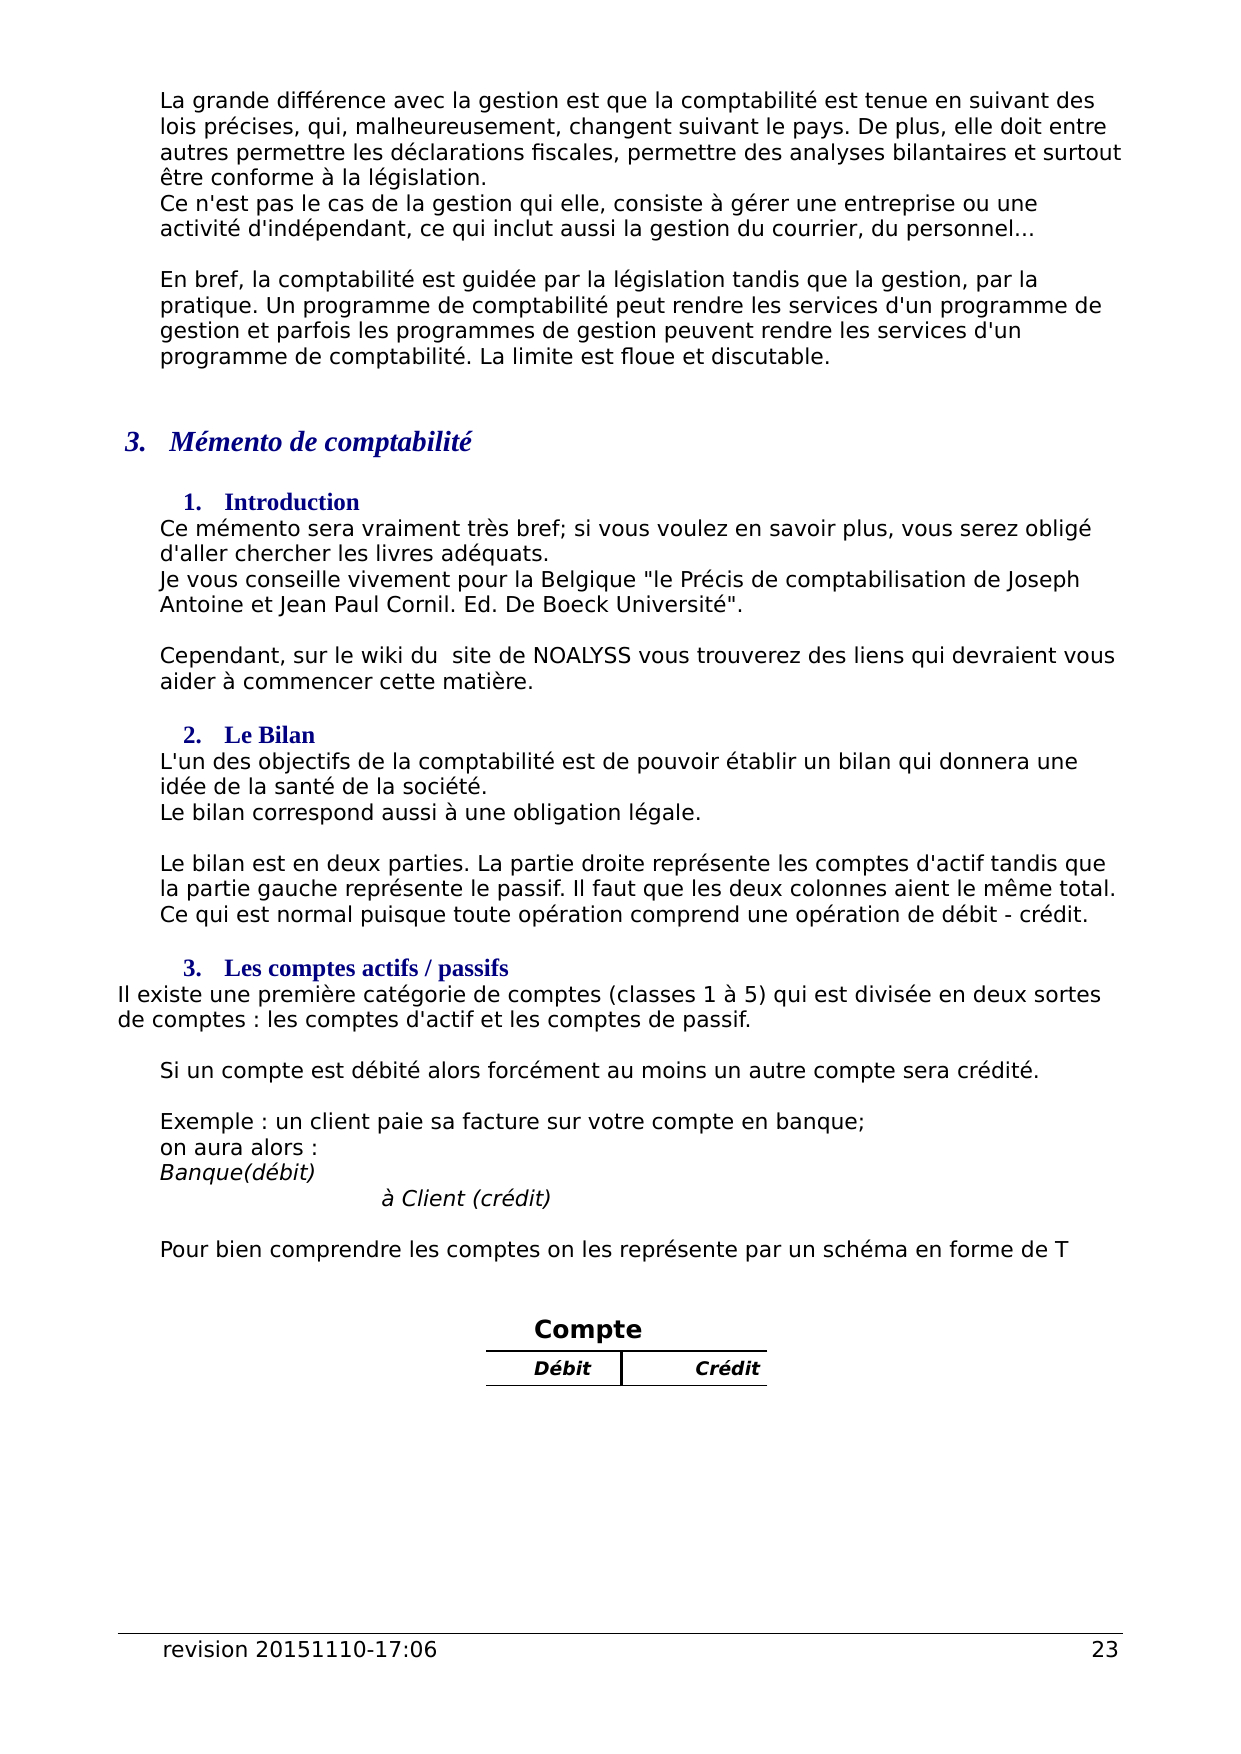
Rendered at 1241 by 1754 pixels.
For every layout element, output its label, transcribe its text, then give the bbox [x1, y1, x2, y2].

text on aura alors : [159, 1135, 1123, 1161]
text Pour bien comprendre les comptes on les représente par un schéma en forme de T [159, 1237, 1123, 1263]
text La grande différence avec la gestion est que la comptabilité est tenue en suivant des lois précises, qui, malheureusement, changent suivant le pays. De plus, elle doit entre autres permettre les déclarations fiscales, permettre des analyses bilantaires et surtout être conforme à la législation. [159, 88, 1123, 191]
text Le bilan correspond aussi à une obligation légale. [159, 800, 1123, 826]
text Je vous conseille vivement pour la Belgique "le Précis de comptabilisation de Joseph Antoine et Jean Paul Cornil. Ed. De Boeck Université". [159, 567, 1123, 618]
table_cell Débit [486, 1352, 620, 1385]
text En bref, la comptabilité est guidée par la législation tandis que la gestion, par la pratique. Un programme de comptabilité peut rendre les services d'un programme de gestion et parfois les programmes de gestion peuvent rendre les services d'un programme de comptabilité. La limite est floue et discutable. [159, 267, 1123, 369]
text Exemple : un client paie sa facture sur votre compte en banque; [159, 1109, 1123, 1135]
subtitle Mémento de comptabilité [117, 424, 1123, 458]
text Banque(débit) [159, 1161, 1123, 1186]
text à Client (crédit) [159, 1186, 1123, 1212]
text Cependant, sur le wiki du site de NOALYSS vous trouverez des liens qui devraient vous aider à commencer cette matière. [159, 644, 1123, 695]
text Ce n'est pas le cas de la gestion qui elle, consiste à gérer une entreprise ou une activité d'indépendant, ce qui inclut aussi la gestion du courrier, du personnel... [159, 191, 1123, 242]
table_cell Crédit [623, 1352, 767, 1385]
text L'un des objectifs de la comptabilité est de pouvoir établir un bilan qui donnera une idée de la santé de la société. [159, 749, 1123, 800]
subtitle Les comptes actifs / passifs [177, 953, 1123, 982]
table_header Compte [486, 1288, 767, 1350]
text Si un compte est débité alors forcément au moins un autre compte sera crédité. [159, 1058, 1123, 1084]
text Le bilan est en deux parties. La partie droite représente les comptes d'actif tandis que la partie gauche représente le passif. Il faut que les deux colonnes aient le même total. Ce qui est normal puisque toute opération comprend une opération de débit - crédit. [159, 851, 1123, 928]
subtitle Introduction [177, 487, 1123, 516]
subtitle Le Bilan [177, 720, 1123, 749]
text Ce mémento sera vraiment très bref; si vous voulez en savoir plus, vous serez obligé d'aller chercher les livres adéquats. [159, 516, 1123, 567]
text Il existe une première catégorie de comptes (classes 1 à 5) qui est divisée en deux sortes de comptes : les comptes d'actif et les comptes de passif. [117, 982, 1126, 1033]
